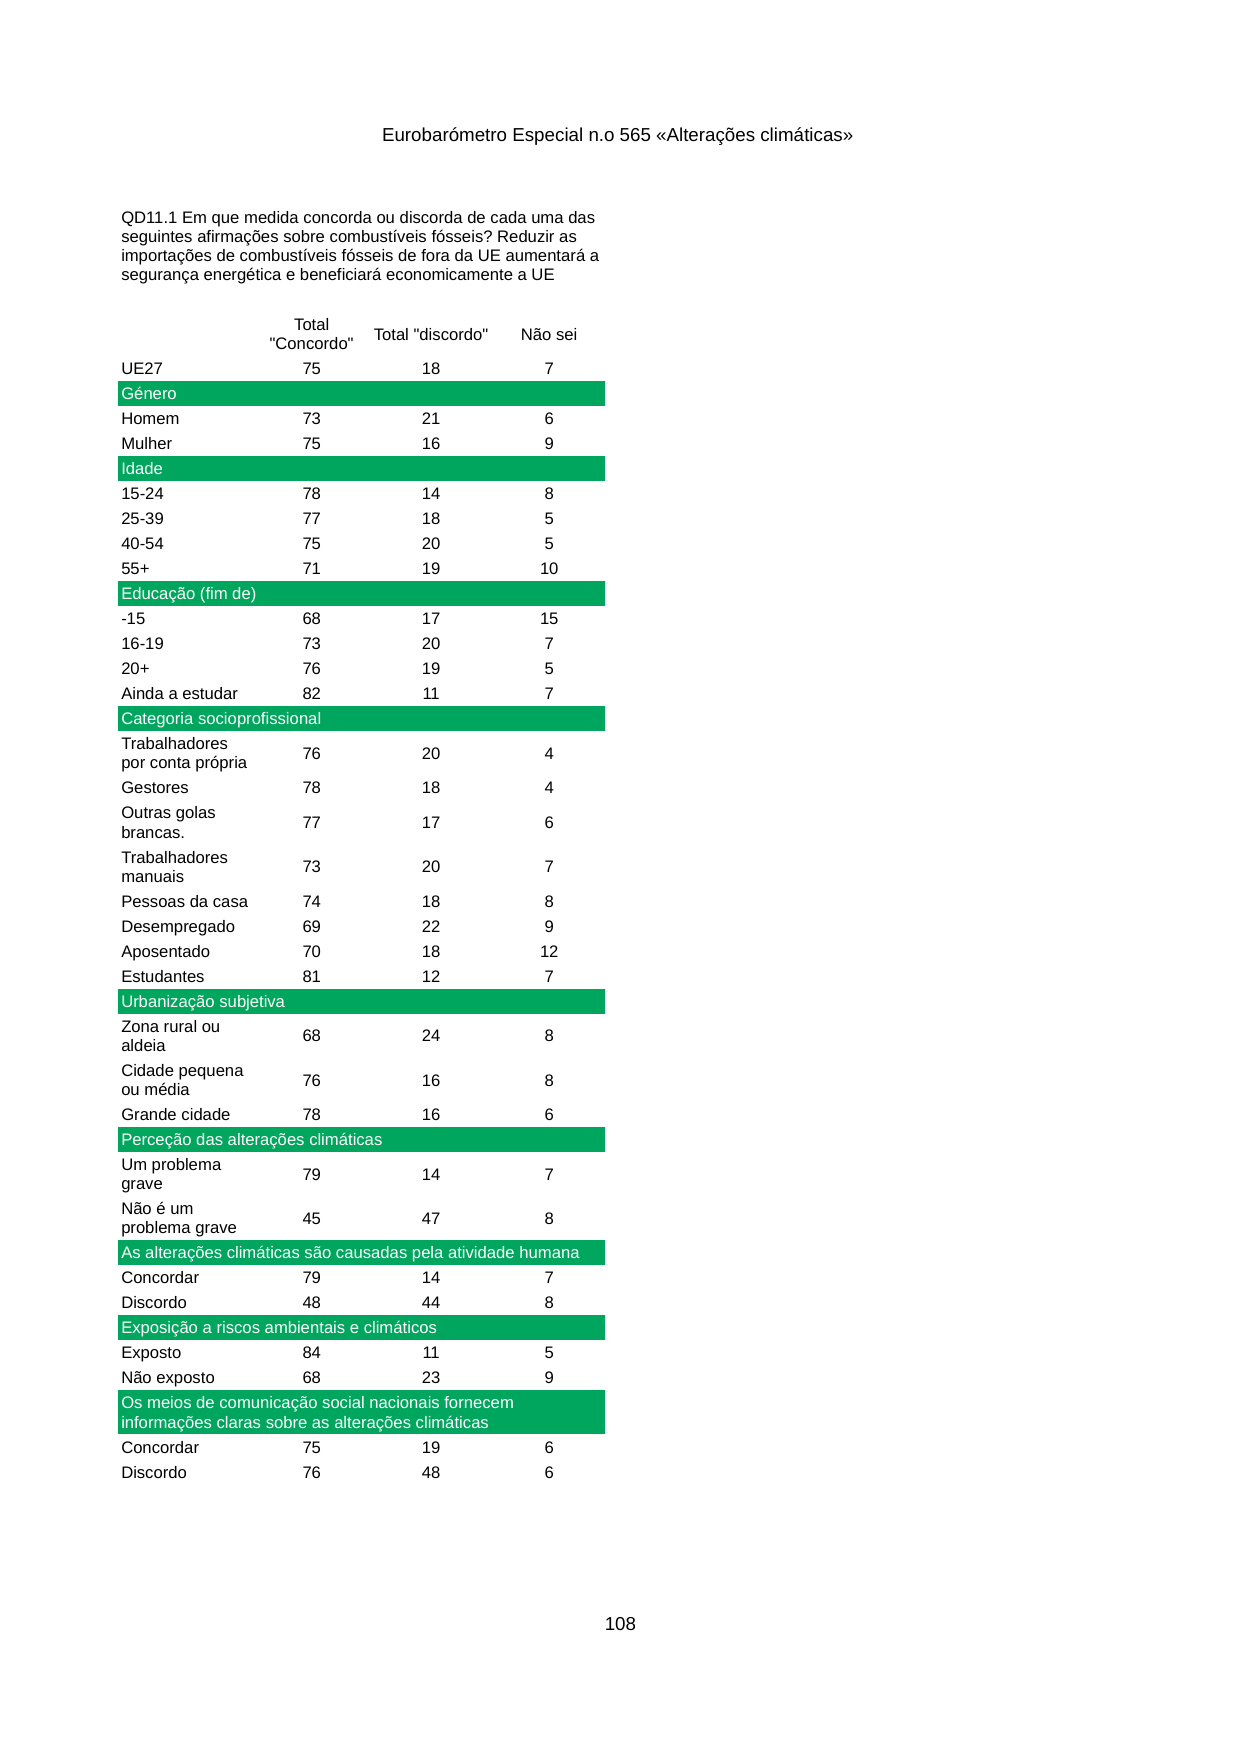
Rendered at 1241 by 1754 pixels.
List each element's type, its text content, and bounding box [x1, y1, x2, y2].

table_cell 40-54 [118, 531, 254, 556]
table_cell Perceção das alterações climáticas [118, 1127, 605, 1152]
table_cell Concordar [118, 1435, 254, 1459]
table_cell 9 [493, 1365, 605, 1390]
table_cell 18 [369, 939, 492, 964]
table_cell 22 [369, 914, 492, 939]
table_cell 21 [369, 406, 492, 431]
table_cell -15 [118, 606, 254, 631]
table_cell Desempregado [118, 914, 254, 939]
table_cell 73 [254, 845, 369, 889]
table_cell 81 [254, 964, 369, 989]
table_cell 10 [493, 556, 605, 581]
table_cell 25-39 [118, 506, 254, 531]
table_cell 7 [493, 631, 605, 656]
table_cell Ainda a estudar [118, 681, 254, 706]
table_cell Exposição a riscos ambientais e climáticos [118, 1315, 605, 1340]
table_cell Aposentado [118, 939, 254, 964]
table_cell Total "discordo" [369, 312, 492, 356]
table_cell Total "Concordo" [254, 312, 369, 356]
table_cell 6 [493, 1435, 605, 1459]
table_cell 20 [369, 631, 492, 656]
table_cell 12 [369, 964, 492, 989]
table_cell 14 [369, 1152, 492, 1196]
table_cell Trabalhadores por conta própria [118, 731, 254, 775]
table_cell [369, 287, 492, 312]
table_cell 84 [254, 1340, 369, 1365]
table_cell Os meios de comunicação social nacionais fornecem informações claras sobre as alterações climáticas [118, 1390, 605, 1434]
table_cell 4 [493, 731, 605, 775]
table_cell 15-24 [118, 481, 254, 506]
table_cell Gestores [118, 775, 254, 800]
table_cell 76 [254, 656, 369, 681]
table_cell 23 [369, 1365, 492, 1390]
table_cell Educação (fim de) [118, 581, 605, 606]
table_cell 6 [493, 1460, 605, 1484]
table_cell 14 [369, 481, 492, 506]
table_cell 7 [493, 1265, 605, 1290]
table_cell 17 [369, 606, 492, 631]
table_cell 75 [254, 531, 369, 556]
table_cell [118, 312, 254, 356]
table_cell 76 [254, 731, 369, 775]
table_cell 73 [254, 406, 369, 431]
table_cell Zona rural ou aldeia [118, 1014, 254, 1058]
table_cell 6 [493, 406, 605, 431]
table_cell As alterações climáticas são causadas pela atividade humana [118, 1240, 605, 1265]
table_cell 55+ [118, 556, 254, 581]
table_cell Não é um problema grave [118, 1196, 254, 1240]
table_cell 20 [369, 845, 492, 889]
table_cell 78 [254, 481, 369, 506]
table_cell 7 [493, 1152, 605, 1196]
table_cell UE27 [118, 356, 254, 381]
table_cell 8 [493, 481, 605, 506]
table_cell 73 [254, 631, 369, 656]
table_cell 16 [369, 431, 492, 456]
table_cell Urbanização subjetiva [118, 989, 605, 1014]
table_cell 5 [493, 506, 605, 531]
table_cell 77 [254, 800, 369, 844]
table_cell Idade [118, 456, 605, 481]
table_cell 48 [369, 1460, 492, 1484]
table_cell 18 [369, 356, 492, 381]
table_cell 16-19 [118, 631, 254, 656]
table_cell 8 [493, 1196, 605, 1240]
table_cell 6 [493, 1102, 605, 1127]
table_cell Discordo [118, 1460, 254, 1484]
table_cell 68 [254, 606, 369, 631]
table_cell 82 [254, 681, 369, 706]
table_cell 4 [493, 775, 605, 800]
table_cell 8 [493, 1290, 605, 1315]
table_header QD11.1 Em que medida concorda ou discorda de cada uma das seguintes afirmações sobre combustíveis fósseis? Reduzir as importações de combustíveis fósseis de fora da UE aumentará a segurança energética e beneficiará economicamente a UE [118, 205, 605, 287]
table_cell 76 [254, 1058, 369, 1102]
table_cell 7 [493, 964, 605, 989]
table_cell 47 [369, 1196, 492, 1240]
table_cell [493, 287, 605, 312]
table_cell 68 [254, 1365, 369, 1390]
table_cell 48 [254, 1290, 369, 1315]
table_cell Mulher [118, 431, 254, 456]
table_cell 18 [369, 775, 492, 800]
table_cell Discordo [118, 1290, 254, 1315]
table_cell 5 [493, 1340, 605, 1365]
table_cell 9 [493, 431, 605, 456]
table_cell 7 [493, 681, 605, 706]
table_cell 78 [254, 775, 369, 800]
table_cell 9 [493, 914, 605, 939]
table_cell Homem [118, 406, 254, 431]
table_cell 16 [369, 1058, 492, 1102]
table_cell 79 [254, 1265, 369, 1290]
table_cell 78 [254, 1102, 369, 1127]
table_cell Não exposto [118, 1365, 254, 1390]
table_cell 15 [493, 606, 605, 631]
table_cell 75 [254, 1435, 369, 1459]
table_cell 16 [369, 1102, 492, 1127]
table_cell 45 [254, 1196, 369, 1240]
table_cell 17 [369, 800, 492, 844]
table_cell 7 [493, 845, 605, 889]
table_cell Género [118, 381, 605, 406]
table_cell 11 [369, 681, 492, 706]
table_cell Categoria socioprofissional [118, 706, 605, 731]
table_cell Não sei [493, 312, 605, 356]
table_cell [254, 287, 369, 312]
table_cell 18 [369, 506, 492, 531]
table_cell 19 [369, 1435, 492, 1459]
table_cell Cidade pequena ou média [118, 1058, 254, 1102]
table_cell 69 [254, 914, 369, 939]
table_cell 24 [369, 1014, 492, 1058]
table_cell 5 [493, 531, 605, 556]
table_cell 74 [254, 889, 369, 914]
table_cell Trabalhadores manuais [118, 845, 254, 889]
table_cell 12 [493, 939, 605, 964]
table_cell 11 [369, 1340, 492, 1365]
table_cell 70 [254, 939, 369, 964]
table_cell 8 [493, 889, 605, 914]
table_cell Concordar [118, 1265, 254, 1290]
table_cell 19 [369, 556, 492, 581]
table_cell Estudantes [118, 964, 254, 989]
table_cell 5 [493, 656, 605, 681]
table_cell Outras golas brancas. [118, 800, 254, 844]
table_cell 20 [369, 531, 492, 556]
table_cell 68 [254, 1014, 369, 1058]
table_cell 76 [254, 1460, 369, 1484]
table_cell 44 [369, 1290, 492, 1315]
table_cell Um problema grave [118, 1152, 254, 1196]
table_cell 6 [493, 800, 605, 844]
table_cell 75 [254, 356, 369, 381]
table_cell 20 [369, 731, 492, 775]
table_cell Exposto [118, 1340, 254, 1365]
table_cell 14 [369, 1265, 492, 1290]
table_cell 79 [254, 1152, 369, 1196]
table_cell 75 [254, 431, 369, 456]
table_cell 8 [493, 1058, 605, 1102]
table_cell 77 [254, 506, 369, 531]
table_cell Grande cidade [118, 1102, 254, 1127]
table_cell 71 [254, 556, 369, 581]
table_cell 19 [369, 656, 492, 681]
table_cell 8 [493, 1014, 605, 1058]
table_cell 7 [493, 356, 605, 381]
table_cell Pessoas da casa [118, 889, 254, 914]
table_cell 20+ [118, 656, 254, 681]
table_cell 18 [369, 889, 492, 914]
table_cell [118, 287, 254, 312]
